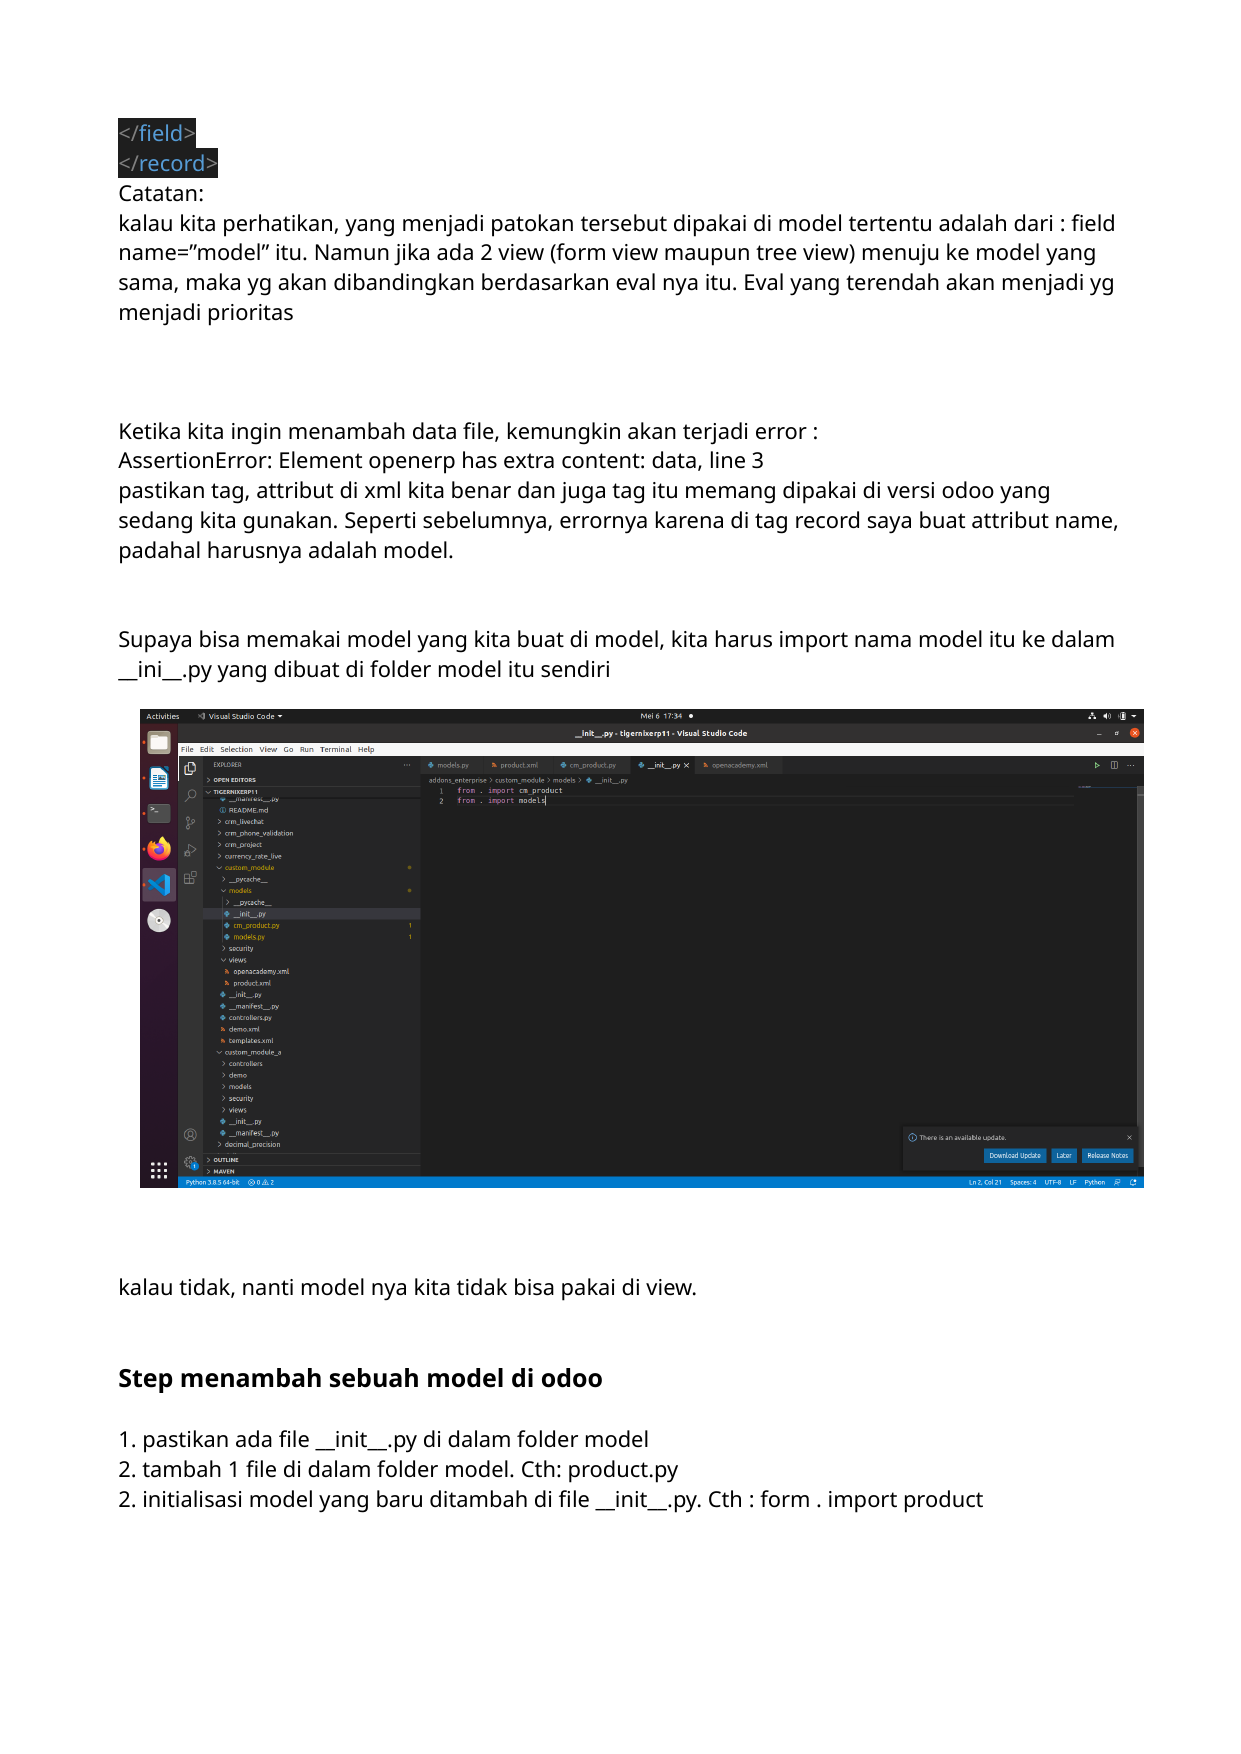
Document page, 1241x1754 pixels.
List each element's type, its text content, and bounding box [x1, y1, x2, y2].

text 2. tambah 1 file di dalam folder model. Cth: product.py [118, 1454, 1122, 1484]
text Catatan: [118, 178, 1122, 207]
text kalau tidak, nanti model nya kita tidak bisa pakai di view. [118, 1271, 1122, 1301]
text Ketika kita ingin menambah data file, kemungkin akan terjadi error : [118, 416, 1122, 446]
text 1. pastikan ada file __init__.py di dalam folder model [118, 1424, 1122, 1454]
text </field> [118, 118, 1122, 148]
text pastikan tag, attribut di xml kita benar dan juga tag itu memang dipakai di versi odoo yang sedang kita gunakan. Seperti sebelumnya, errornya karena di tag record saya buat attribut name, padahal harusnya adalah model. [118, 475, 1122, 565]
text </record> [118, 148, 1122, 178]
text Step menambah sebuah model di odoo [118, 1361, 1122, 1395]
picture [140, 709, 1144, 1188]
text Supaya bisa memakai model yang kita buat di model, kita harus import nama model itu ke dalam __ini__.py yang dibuat di folder model itu sendiri [118, 624, 1122, 684]
text kalau kita perhatikan, yang menjadi patokan tersebut dipakai di model tertentu adalah dari : field name=”model” itu. Namun jika ada 2 view (form view maupun tree view) menuju ke model yang sama, maka yg akan dibandingkan berdasarkan eval nya itu. Eval yang terendah akan menjadi yg menjadi prioritas [118, 207, 1122, 327]
text AssertionError: Element openerp has extra content: data, line 3 [118, 446, 1122, 475]
text 2. initialisasi model yang baru ditambah di file __init__.py. Cth : form . import product [118, 1484, 1122, 1514]
